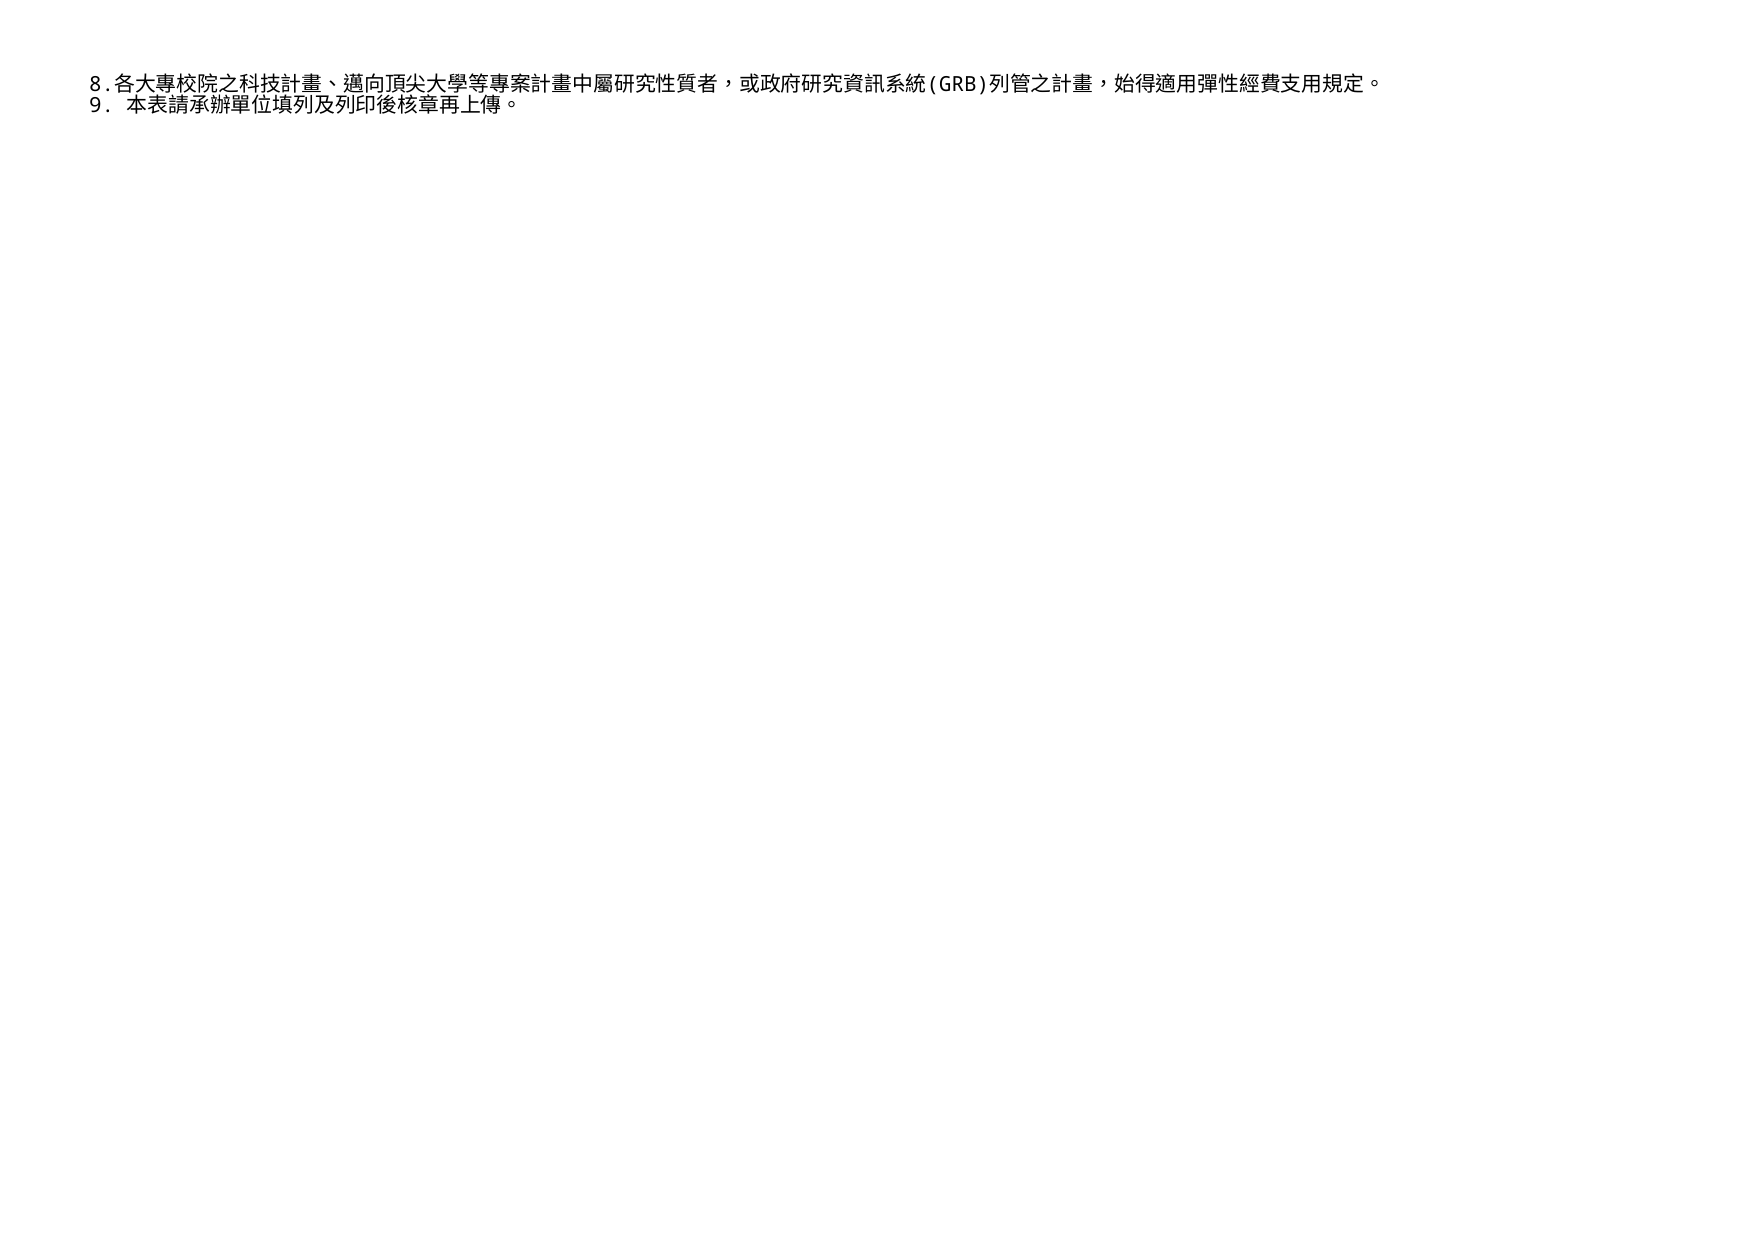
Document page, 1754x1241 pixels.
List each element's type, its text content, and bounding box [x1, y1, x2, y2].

table_cell 8.各大專校院之科技計畫、邁向頂尖大學等專案計畫中屬研究性質者，或政府研究資訊系統(GRB)列管之計畫，始得適用彈性經費支用規定。 9. 本表請承辦單位填列及列印後核章再上傳。 [86, 75, 1639, 117]
